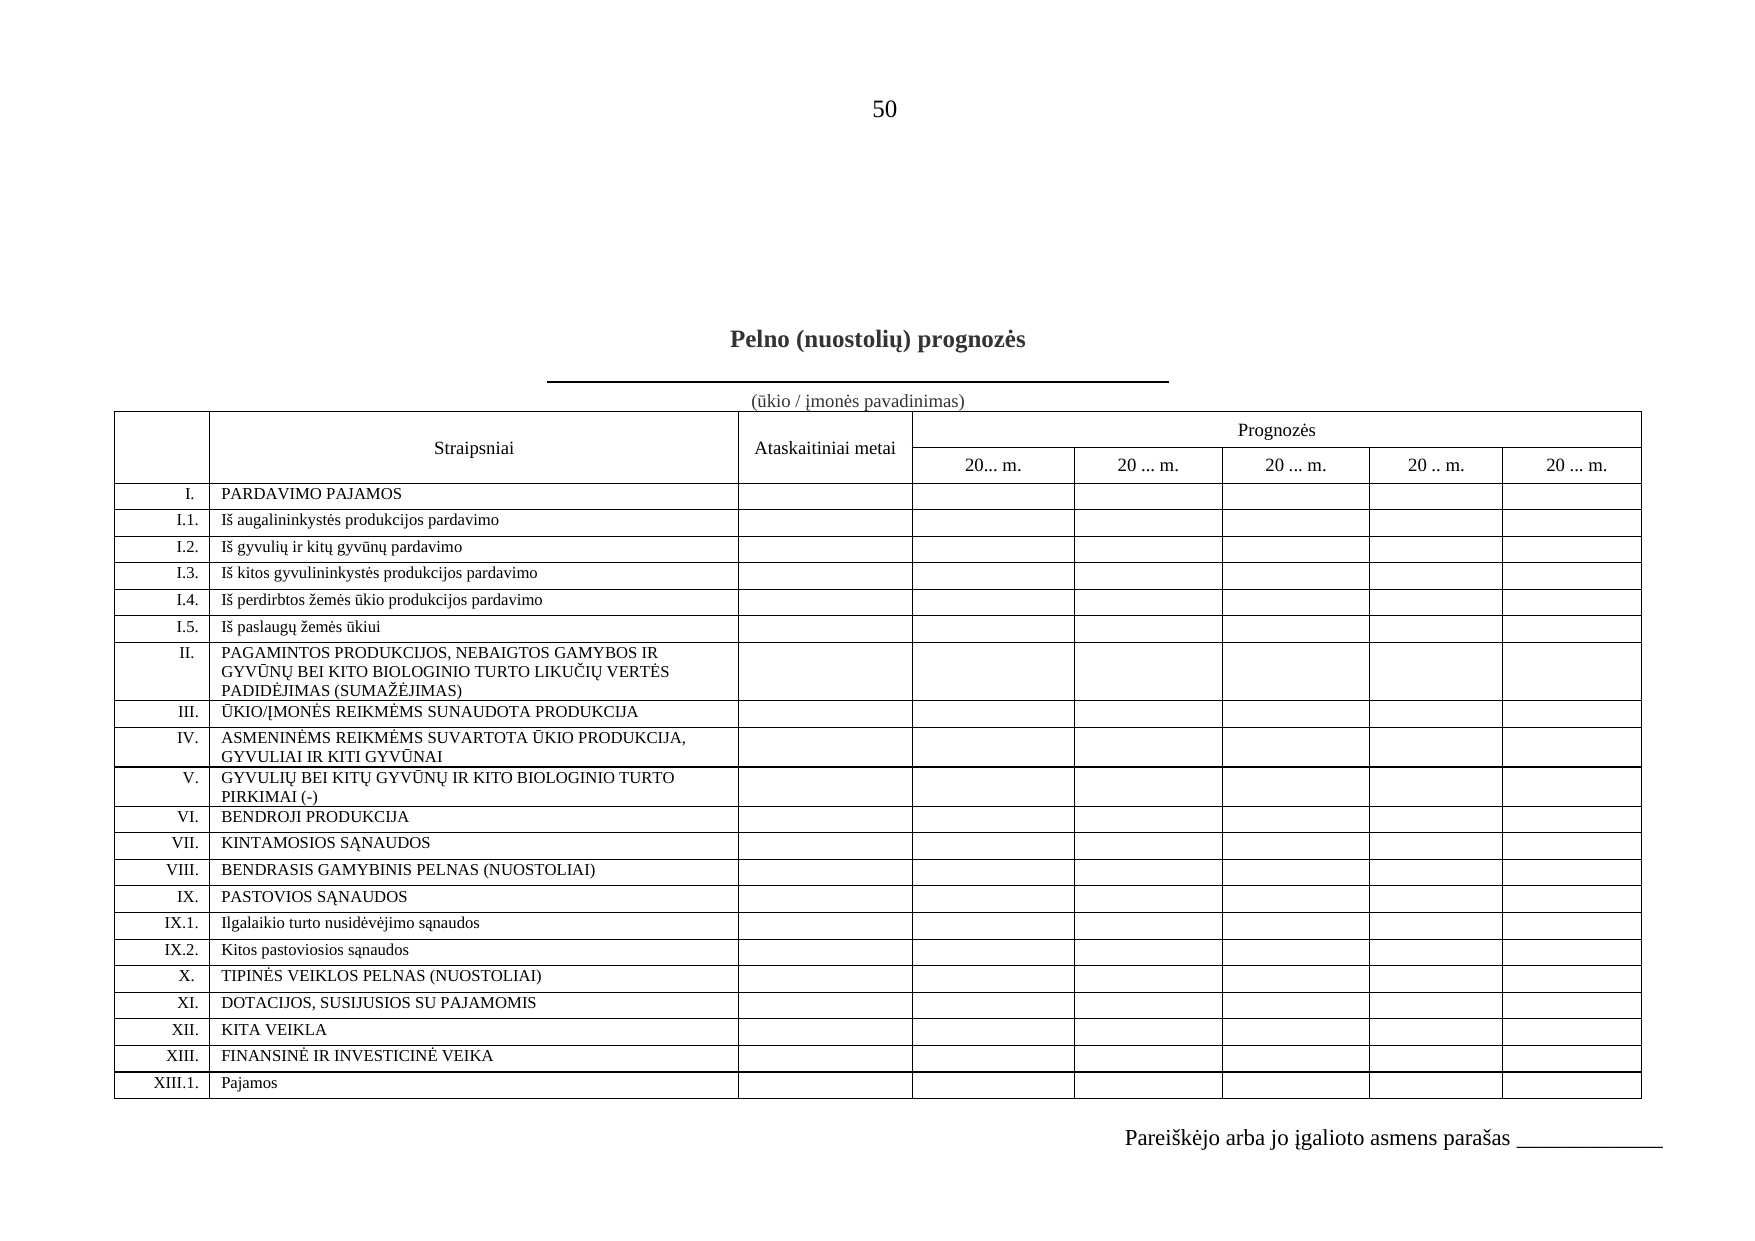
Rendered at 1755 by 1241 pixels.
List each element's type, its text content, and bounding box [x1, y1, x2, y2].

table_cell [1223, 807, 1369, 832]
table_cell [1223, 940, 1369, 965]
table_cell I.2. [115, 537, 209, 562]
table_cell [1223, 966, 1369, 992]
table_cell [739, 966, 912, 992]
table_cell 20 .. m. [1370, 448, 1502, 482]
table_cell [1075, 1073, 1222, 1098]
table_cell [1075, 537, 1222, 562]
table_cell [1169, 381, 1287, 411]
table_cell I.1. [115, 510, 209, 536]
table_cell [913, 701, 1074, 727]
table_cell [115, 412, 209, 482]
table_cell [1370, 616, 1502, 642]
table_cell Iš perdirbtos žemės ūkio produkcijos pardavimo [210, 590, 738, 615]
table_cell [1075, 913, 1222, 938]
table_cell [913, 807, 1074, 832]
table_cell [913, 510, 1074, 536]
table_cell [1503, 563, 1641, 589]
table_cell Straipsniai [210, 412, 738, 482]
table_cell III. [115, 701, 209, 727]
table_cell [1075, 940, 1222, 965]
table_cell XI. [115, 993, 209, 1018]
table_cell [739, 886, 912, 912]
table_cell II. [115, 643, 209, 700]
table_cell [1370, 860, 1502, 885]
table_cell [913, 1046, 1074, 1071]
table_cell [913, 1073, 1074, 1098]
table_cell [1075, 966, 1222, 992]
table_cell [913, 1019, 1074, 1045]
table_cell [1075, 643, 1222, 700]
table_cell [1405, 353, 1523, 381]
table_cell IX. [115, 886, 209, 912]
table_cell I.5. [115, 616, 209, 642]
table_cell KINTAMOSIOS SĄNAUDOS [210, 833, 738, 859]
table_cell [1370, 728, 1502, 766]
table_cell [739, 833, 912, 859]
table_cell Iš augalininkystės produkcijos pardavimo [210, 510, 738, 536]
table_cell [1503, 807, 1641, 832]
table_cell [1223, 643, 1369, 700]
table_cell [1370, 833, 1502, 859]
table_cell X. [115, 966, 209, 992]
table_cell [913, 886, 1074, 912]
table_cell [1503, 728, 1641, 766]
table_cell [1223, 563, 1369, 589]
table_cell [739, 860, 912, 885]
table_cell [739, 913, 912, 938]
table_cell [1503, 537, 1641, 562]
table_cell I.3. [115, 563, 209, 589]
table_cell [739, 807, 912, 832]
table_header Pelno (nuostolių) prognozės [115, 151, 1641, 353]
table_cell [1075, 993, 1222, 1018]
table_cell PASTOVIOS SĄNAUDOS [210, 886, 738, 912]
table_cell [1223, 768, 1369, 806]
table_cell [1223, 886, 1369, 912]
table_cell [913, 643, 1074, 700]
table_cell [739, 590, 912, 615]
table_cell [1223, 616, 1369, 642]
table_cell [1223, 860, 1369, 885]
table_cell [913, 768, 1074, 806]
table_cell [210, 381, 294, 411]
table_cell [913, 537, 1074, 562]
table_cell [294, 381, 378, 411]
table_cell [739, 1046, 912, 1071]
table_cell [1370, 1073, 1502, 1098]
table_cell [913, 913, 1074, 938]
table_cell [1075, 886, 1222, 912]
table_cell GYVULIŲ BEI KITŲ GYVŪNŲ IR KITO BIOLOGINIO TURTO PIRKIMAI (-) [210, 768, 738, 806]
table_cell [1223, 484, 1369, 509]
table_cell BENDROJI PRODUKCIJA [210, 807, 738, 832]
table_cell I. [115, 484, 209, 509]
table_cell [1075, 563, 1222, 589]
table_cell [1370, 537, 1502, 562]
table_cell [1075, 728, 1222, 766]
table_cell [463, 353, 547, 381]
table_cell [463, 381, 547, 411]
table_cell [1223, 701, 1369, 727]
table_cell [1370, 1046, 1502, 1071]
table_cell [913, 833, 1074, 859]
table_cell XII. [115, 1019, 209, 1045]
table_cell DOTACIJOS, SUSIJUSIOS SU PAJAMOMIS [210, 993, 738, 1018]
table_cell [1503, 966, 1641, 992]
table_cell [1223, 913, 1369, 938]
table_cell [739, 563, 912, 589]
table_cell [739, 484, 912, 509]
table_cell IV. [115, 728, 209, 766]
table_cell [210, 353, 294, 381]
table_cell [115, 381, 210, 411]
table_cell VIII. [115, 860, 209, 885]
table_cell [1503, 886, 1641, 912]
table_cell [913, 993, 1074, 1018]
table_cell [913, 616, 1074, 642]
table_cell 20 ... m. [1223, 448, 1369, 482]
table_cell [1405, 381, 1523, 411]
table_cell [1503, 833, 1641, 859]
table_cell [1503, 1073, 1641, 1098]
table_cell [1075, 860, 1222, 885]
table_cell [1503, 1046, 1641, 1071]
table_cell ŪKIO/ĮMONĖS REIKMĖMS SUNAUDOTA PRODUKCIJA [210, 701, 738, 727]
table_cell I.4. [115, 590, 209, 615]
table_cell [1287, 381, 1405, 411]
table_cell [739, 1019, 912, 1045]
table_cell Iš gyvulių ir kitų gyvūnų pardavimo [210, 537, 738, 562]
table_cell [1503, 913, 1641, 938]
table_cell [1223, 1019, 1369, 1045]
table_cell [739, 701, 912, 727]
table_cell TIPINĖS VEIKLOS PELNAS (NUOSTOLIAI) [210, 966, 738, 992]
table_cell [913, 966, 1074, 992]
table_cell [913, 484, 1074, 509]
table_cell [913, 563, 1074, 589]
table_cell [1503, 768, 1641, 806]
table_cell 20 ... m. [1075, 448, 1222, 482]
table_cell IX.1. [115, 913, 209, 938]
table_cell [1287, 353, 1405, 381]
table_cell [1503, 993, 1641, 1018]
table_cell [1370, 643, 1502, 700]
table_cell [1370, 563, 1502, 589]
table_cell [739, 768, 912, 806]
table_cell [1370, 913, 1502, 938]
table_cell [739, 993, 912, 1018]
table_cell [1503, 590, 1641, 615]
table_cell [739, 643, 912, 700]
table_cell [1075, 807, 1222, 832]
table_cell [739, 616, 912, 642]
table_cell [1075, 701, 1222, 727]
table_cell [739, 510, 912, 536]
table_cell [913, 728, 1074, 766]
table_cell [1503, 643, 1641, 700]
table_cell [1370, 590, 1502, 615]
table_cell [1370, 993, 1502, 1018]
table_cell [1370, 701, 1502, 727]
table_cell PARDAVIMO PAJAMOS [210, 484, 738, 509]
table_cell [1223, 590, 1369, 615]
table_cell [1370, 940, 1502, 965]
table_cell [1370, 886, 1502, 912]
table_cell VII. [115, 833, 209, 859]
table_cell VI. [115, 807, 209, 832]
table_cell [1169, 353, 1287, 381]
table_cell [1075, 484, 1222, 509]
table_cell [1223, 510, 1369, 536]
table_cell [1075, 768, 1222, 806]
table_cell [1075, 590, 1222, 615]
table_cell [1075, 1046, 1222, 1071]
table_cell 20... m. [913, 448, 1074, 482]
table_cell [1370, 1019, 1502, 1045]
table_cell [1523, 353, 1641, 381]
table_cell Iš kitos gyvulininkystės produkcijos pardavimo [210, 563, 738, 589]
table_cell V. [115, 768, 209, 806]
table_cell [1503, 1019, 1641, 1045]
table_cell Prognozės [913, 412, 1641, 447]
table_cell BENDRASIS GAMYBINIS PELNAS (NUOSTOLIAI) [210, 860, 738, 885]
table_cell [1370, 484, 1502, 509]
table_cell XIII.1. [115, 1073, 209, 1098]
table_cell [1503, 701, 1641, 727]
table_cell [1523, 381, 1641, 411]
table_cell [1075, 510, 1222, 536]
table_cell Ilgalaikio turto nusidėvėjimo sąnaudos [210, 913, 738, 938]
table_cell [378, 381, 462, 411]
table_cell [1223, 1046, 1369, 1071]
table_cell [1075, 1019, 1222, 1045]
table_cell [913, 590, 1074, 615]
table_cell [1223, 728, 1369, 766]
table_cell ASMENINĖMS REIKMĖMS SUVARTOTA ŪKIO PRODUKCIJA, GYVULIAI IR KITI GYVŪNAI [210, 728, 738, 766]
table_cell [1223, 537, 1369, 562]
table_cell [913, 860, 1074, 885]
table_cell [1223, 1073, 1369, 1098]
table_cell [913, 940, 1074, 965]
table_cell KITA VEIKLA [210, 1019, 738, 1045]
table_cell [378, 353, 462, 381]
table_cell IX.2. [115, 940, 209, 965]
table_cell [547, 353, 1169, 381]
table_cell [1370, 807, 1502, 832]
table_cell [1503, 510, 1641, 536]
table_cell [1503, 940, 1641, 965]
table_cell [739, 728, 912, 766]
table_cell Iš paslaugų žemės ūkiui [210, 616, 738, 642]
table_cell Kitos pastoviosios sąnaudos [210, 940, 738, 965]
table_cell Ataskaitiniai metai [739, 412, 912, 482]
table_cell FINANSINĖ IR INVESTICINĖ VEIKA [210, 1046, 738, 1071]
table_cell [294, 353, 378, 381]
table_cell [1370, 510, 1502, 536]
table_cell [1370, 966, 1502, 992]
table_cell XIII. [115, 1046, 209, 1071]
table_cell [739, 940, 912, 965]
table_cell 20 ... m. [1503, 448, 1641, 482]
table_cell (ūkio / įmonės pavadinimas) [547, 383, 1169, 411]
table_cell [1370, 768, 1502, 806]
table_cell PAGAMINTOS PRODUKCIJOS, NEBAIGTOS GAMYBOS IR GYVŪNŲ BEI KITO BIOLOGINIO TURTO LIKUČIŲ VERTĖS PADIDĖJIMAS (SUMAŽĖJIMAS) [210, 643, 738, 700]
table_cell Pajamos [210, 1073, 738, 1098]
table_cell [1503, 860, 1641, 885]
table_cell [739, 537, 912, 562]
table_cell [1503, 484, 1641, 509]
table_cell [1075, 833, 1222, 859]
table_cell [1075, 616, 1222, 642]
table_cell [1223, 833, 1369, 859]
table_cell [1503, 616, 1641, 642]
table_cell [115, 353, 210, 381]
table_cell [1223, 993, 1369, 1018]
table_cell [739, 1073, 912, 1098]
